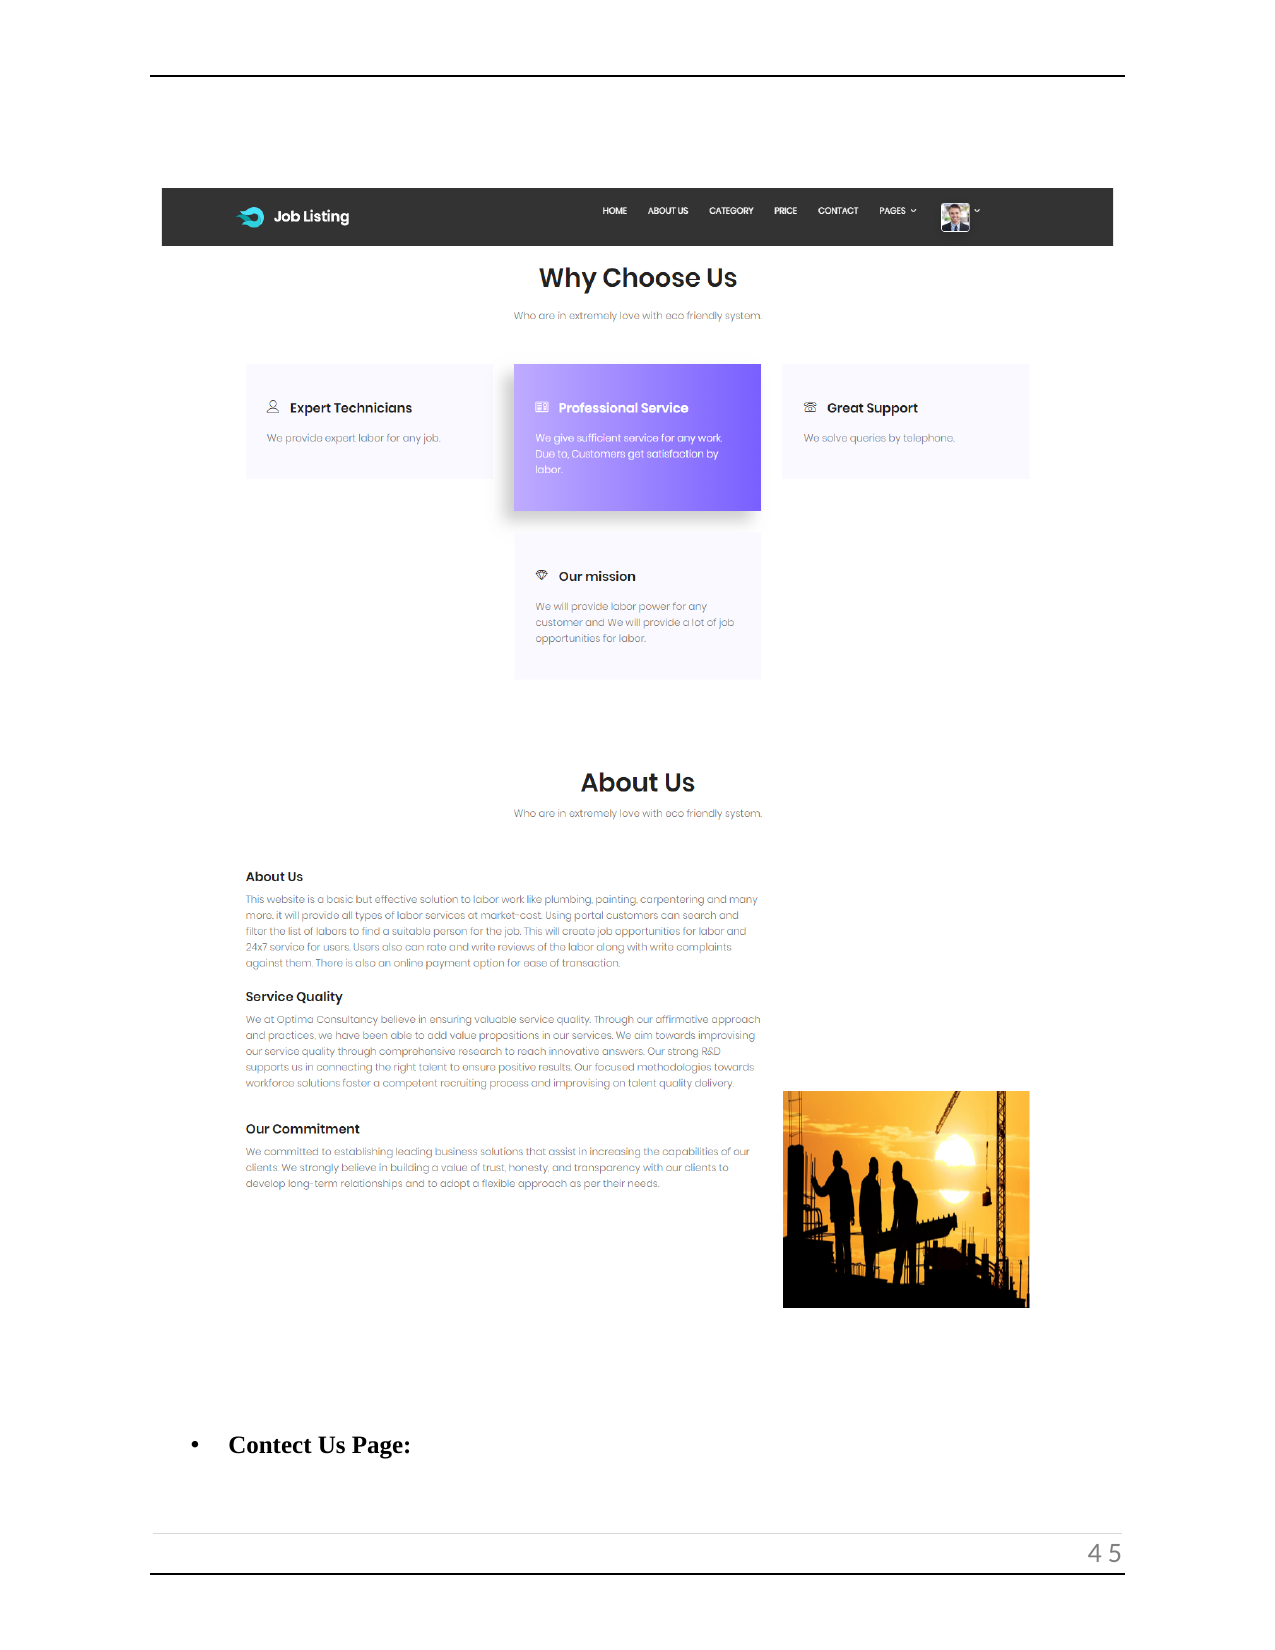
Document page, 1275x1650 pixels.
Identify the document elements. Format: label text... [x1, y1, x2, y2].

picture [161, 188, 1114, 1327]
list Contect Us Page: [191, 1430, 1122, 1458]
